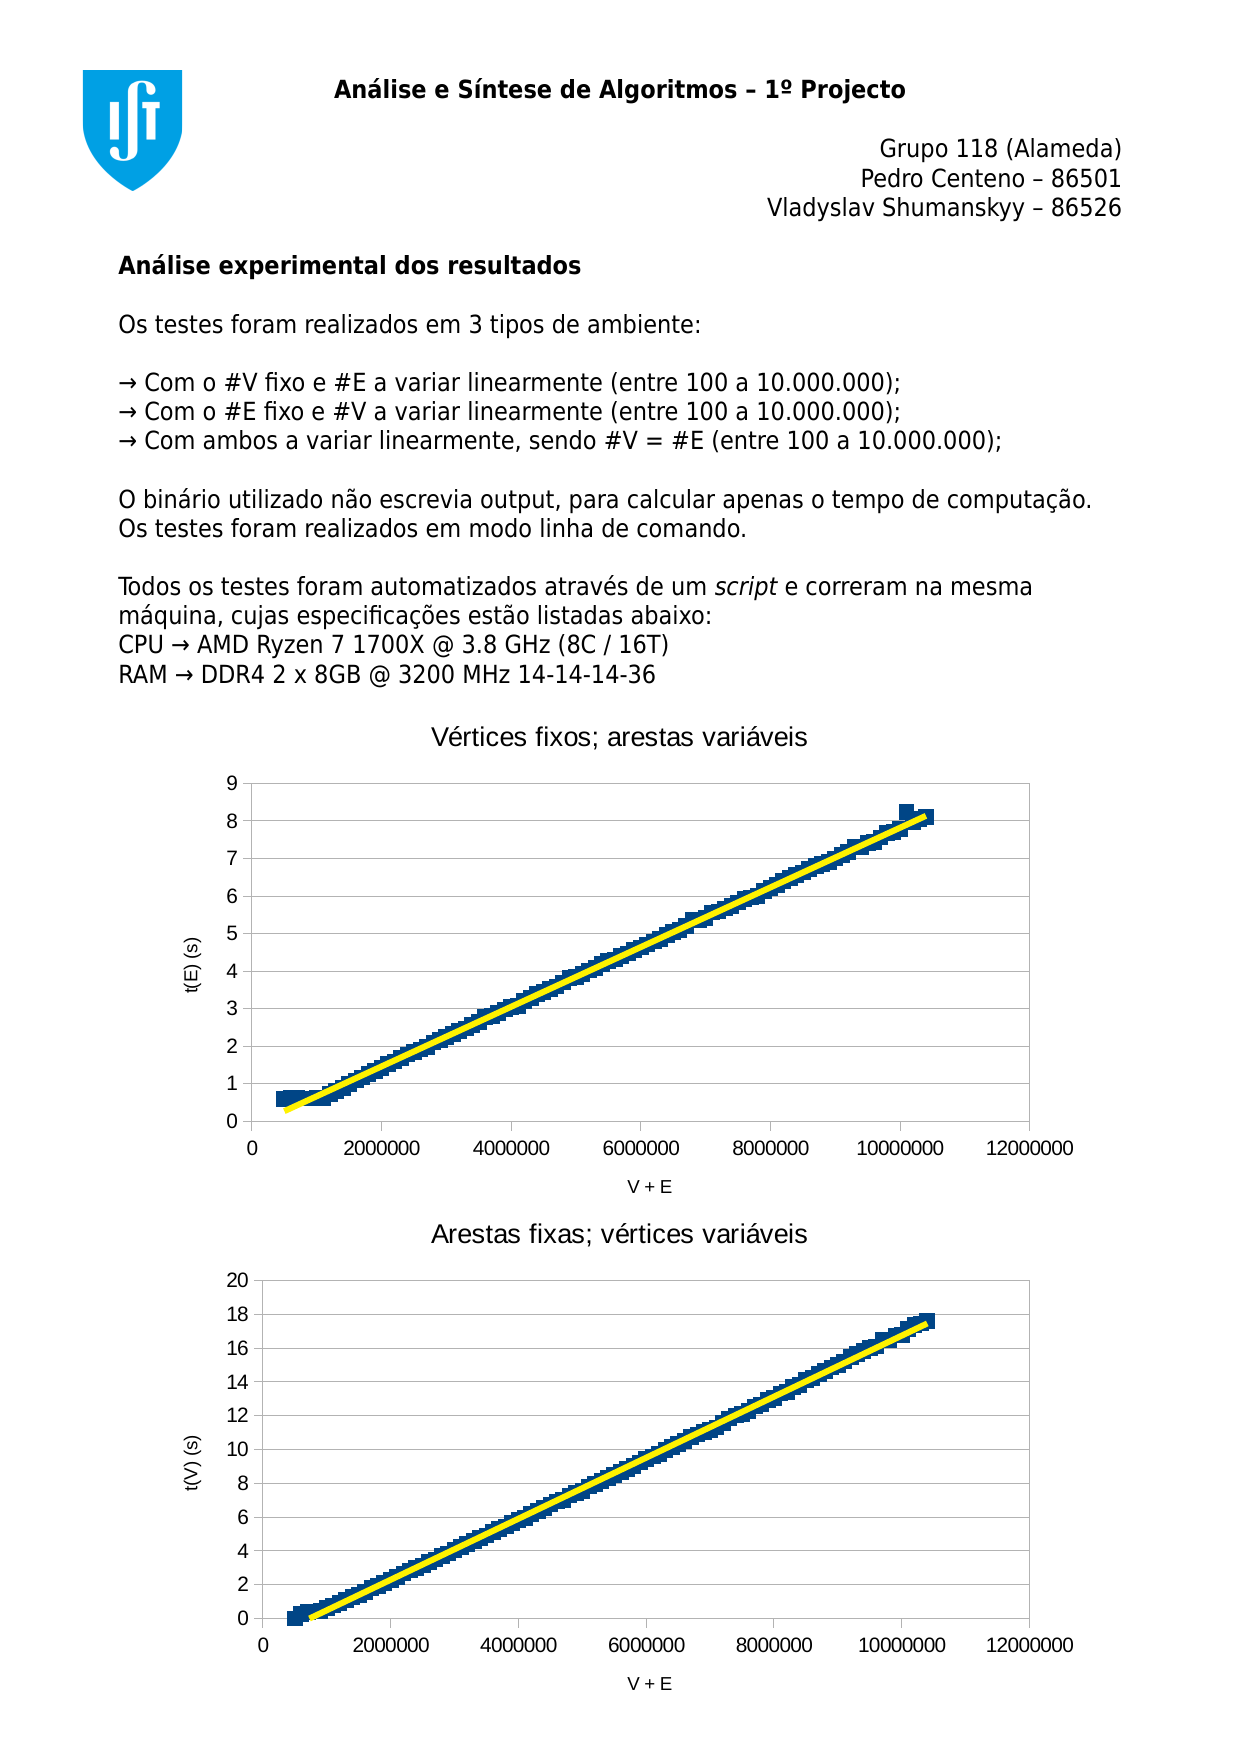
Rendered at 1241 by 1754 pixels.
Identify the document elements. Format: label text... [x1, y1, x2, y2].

picture [110, 102, 118, 139]
picture [136, 133, 183, 191]
text CPU → AMD Ryzen 7 1700X @ 3.8 GHz (8C / 16T) [118, 631, 1122, 660]
text Todos os testes foram automatizados através de um script e correram na mesma máquina, cujas especificações estão listadas abaixo: [118, 572, 1122, 631]
picture [111, 81, 155, 160]
text → Com o #V fixo e #E a variar linearmente (entre 100 a 10.000.000); [118, 368, 1122, 397]
text → Com ambos a variar linearmente, sendo #V = #E (entre 100 a 10.000.000); [118, 427, 1122, 456]
picture [143, 102, 159, 139]
picture [82, 129, 130, 191]
text Os testes foram realizados em modo linha de comando. [118, 514, 1122, 543]
text Análise experimental dos resultados [118, 252, 1122, 281]
text Os testes foram realizados em 3 tipos de ambiente: [118, 310, 1122, 339]
text → Com o #E fixo e #V a variar linearmente (entre 100 a 10.000.000); [118, 397, 1122, 427]
text O binário utilizado não escrevia output, para calcular apenas o tempo de computação. [118, 485, 1122, 514]
text RAM → DDR4 2 x 8GB @ 3200 MHz 14-14-14-36 [118, 660, 1122, 689]
